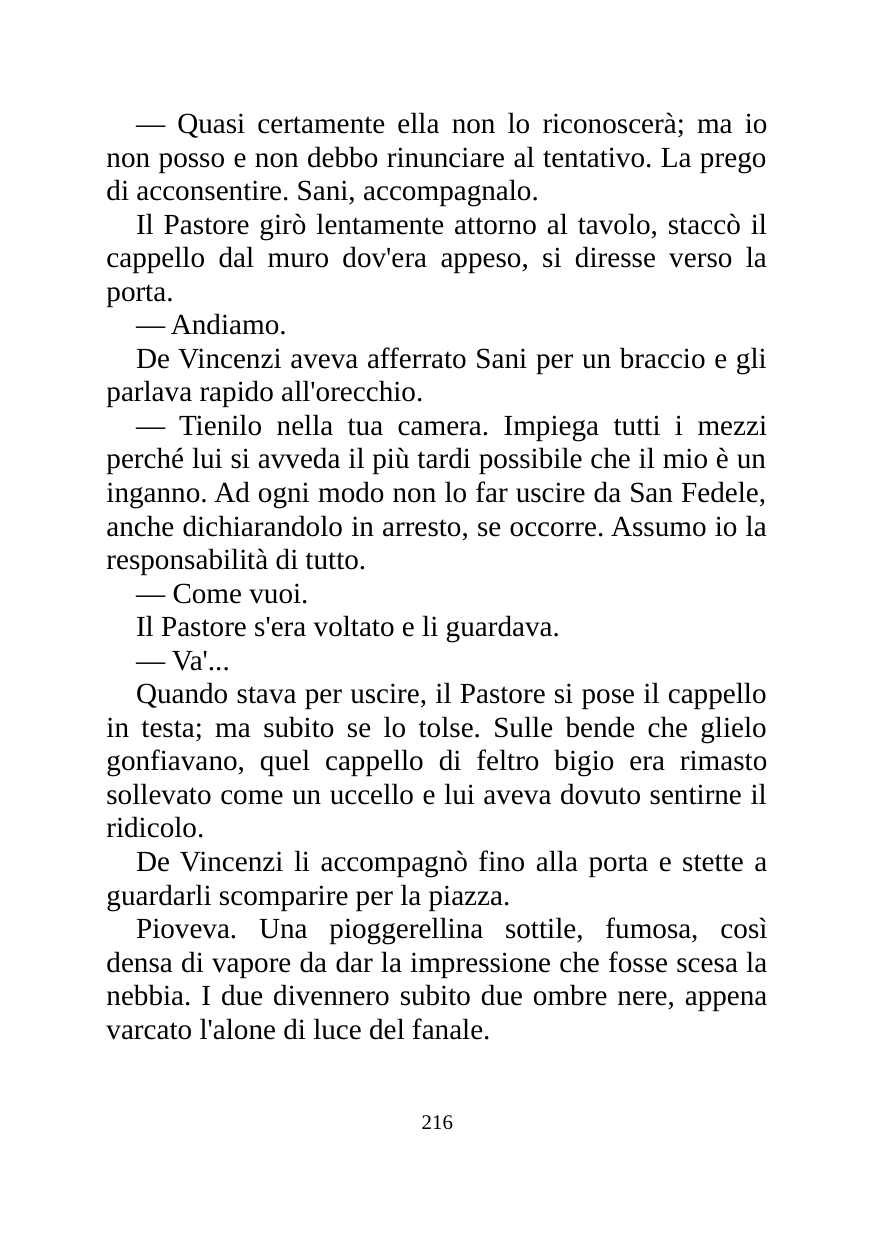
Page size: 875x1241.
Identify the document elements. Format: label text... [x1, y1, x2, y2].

text — Va'... [106, 643, 768, 676]
text De Vincenzi li accompagnò fino alla porta e stette a guardarli scomparire per la piazza. [106, 844, 768, 911]
text Pioveva. Una pioggerellina sottile, fumosa, così densa di vapore da dar la impressione che fosse scesa la nebbia. I due divennero subito due ombre nere, appena varcato l'alone di luce del fanale. [106, 911, 768, 1045]
text Quando stava per uscire, il Pastore si pose il cappello in testa; ma subito se lo tolse. Sulle bende che glielo gonfiavano, quel cappello di feltro bigio era rimasto sollevato come un uccello e lui aveva dovuto sentirne il ridicolo. [106, 676, 768, 844]
text — Quasi certamente ella non lo riconoscerà; ma io non posso e non debbo rinunciare al tentativo. La prego di acconsentire. Sani, accompagnalo. [106, 106, 768, 207]
text — Come vuoi. [106, 576, 768, 609]
text — Andiamo. [106, 307, 768, 341]
text — Tienilo nella tua camera. Impiega tutti i mezzi perché lui si avveda il più tardi possibile che il mio è un inganno. Ad ogni modo non lo far uscire da San Fedele, anche dichiarandolo in arresto, se occorre. Assumo io la responsabilità di tutto. [106, 408, 768, 576]
text De Vincenzi aveva afferrato Sani per un braccio e gli parlava rapido all'orecchio. [106, 341, 768, 408]
text Il Pastore s'era voltato e li guardava. [106, 609, 768, 643]
text Il Pastore girò lentamente attorno al tavolo, staccò il cappello dal muro dov'era appeso, si diresse verso la porta. [106, 207, 768, 307]
